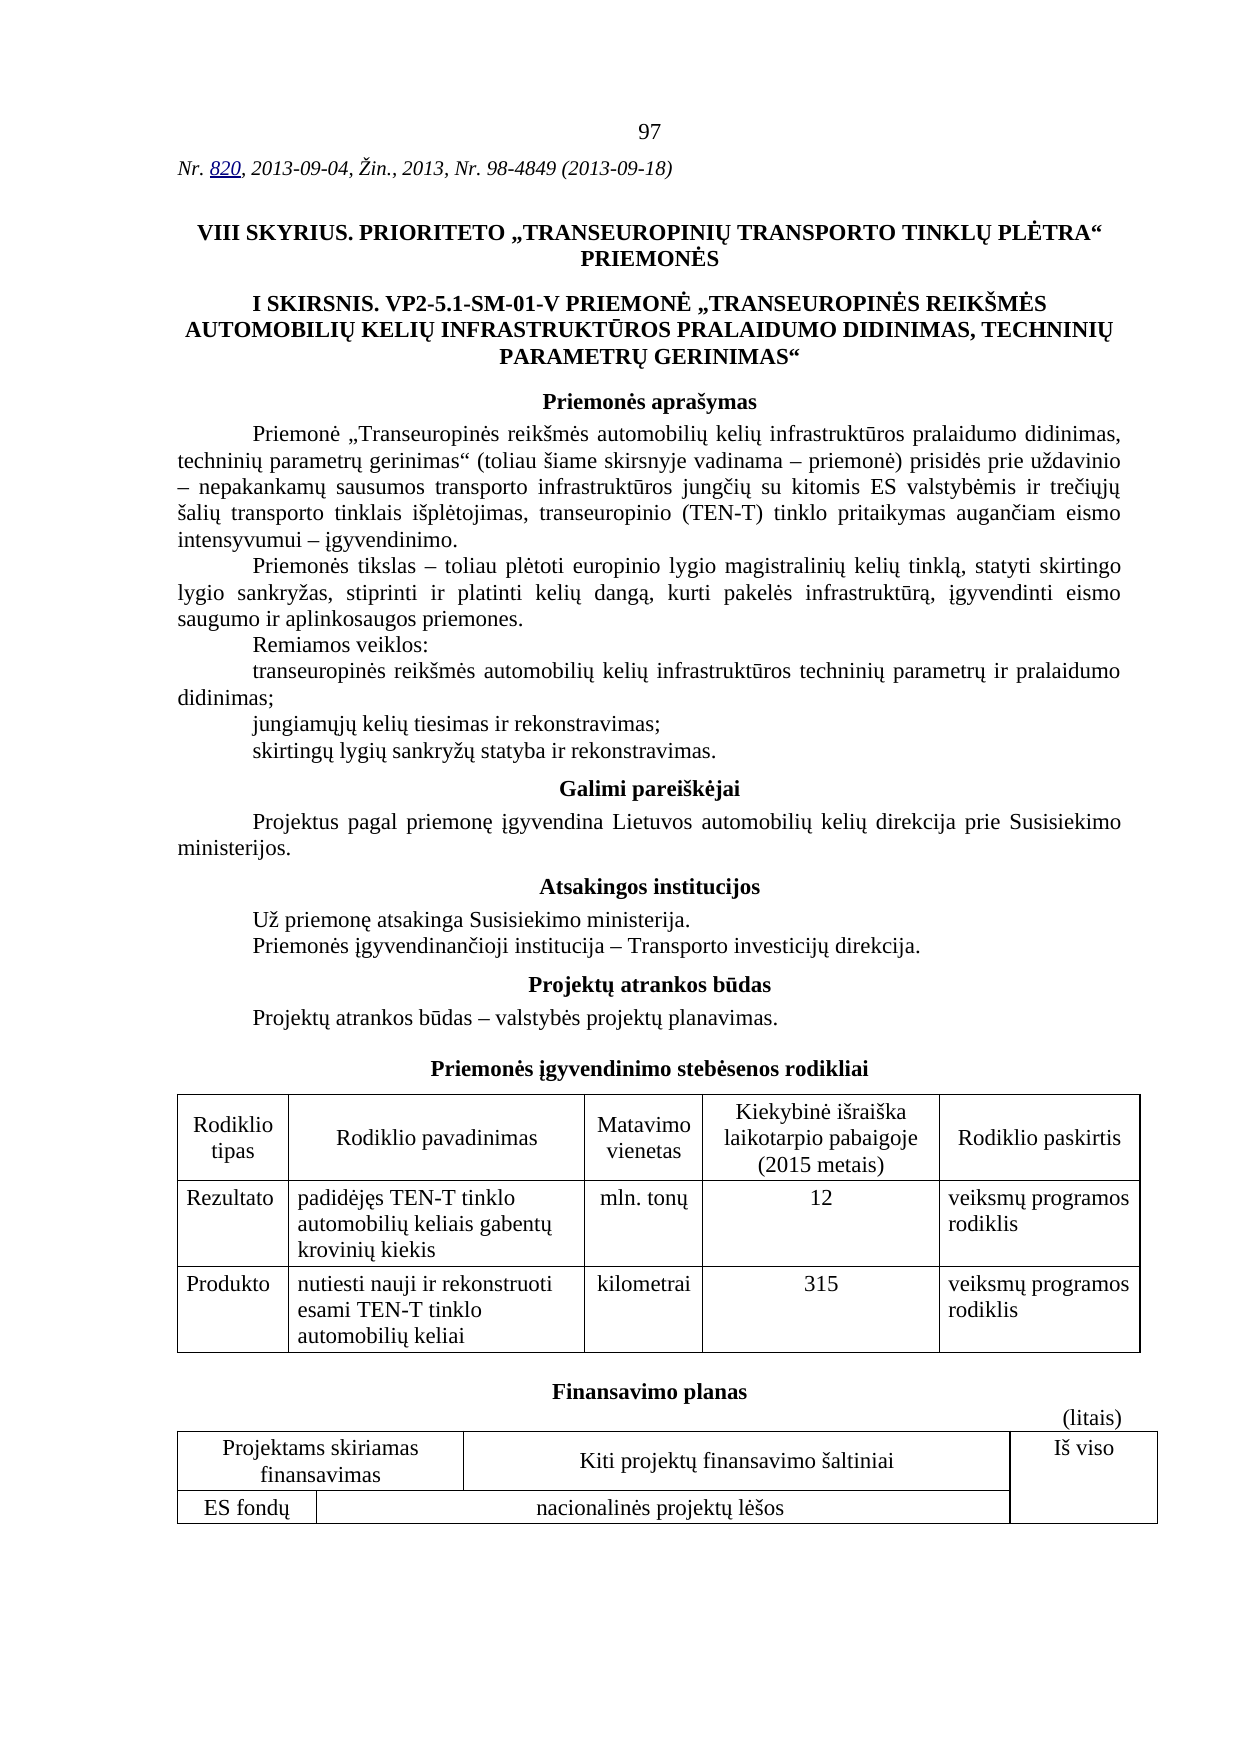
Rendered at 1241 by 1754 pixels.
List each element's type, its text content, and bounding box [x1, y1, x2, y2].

table_cell ES fondų [178, 1491, 316, 1523]
table_header Kiekybinė išraiška laikotarpio pabaigoje (2015 metais) [703, 1095, 939, 1180]
text Priemonės įgyvendinimo stebėsenos rodikliai [177, 1055, 1122, 1081]
subtitle I SKIRSNIS. VP2-5.1-SM-01-V priemonė „TRANSEUROPINĖS REIKŠMĖS AUTOMOBILIŲ KELIŲ INFRASTRUKTŪROS PRALAIDUMO DIDINIMAS, TECHNINIŲ PARAMETRŲ GERINIMAS“ [177, 290, 1122, 369]
table_header Projektams skiriamas finansavimas [178, 1432, 463, 1490]
table_cell 12 [703, 1181, 939, 1266]
table_cell Produkto [178, 1267, 288, 1352]
table_cell mln. tonų [585, 1181, 702, 1266]
text Finansavimo planas [177, 1378, 1122, 1404]
text Projektų atrankos būdas [177, 971, 1122, 997]
table_header Rodiklio pavadinimas [289, 1095, 584, 1180]
table_header Iš viso [1011, 1432, 1157, 1523]
text Galimi pareiškėjai [177, 776, 1122, 802]
table_header Kiti projektų finansavimo šaltiniai [464, 1432, 1009, 1490]
text Už priemonę atsakinga Susisiekimo ministerija. [177, 906, 1122, 932]
text Priemonės įgyvendinančioji institucija – Transporto investicijų direkcija. [177, 932, 1122, 959]
text (litais) [177, 1404, 1122, 1431]
text Projektus pagal priemonę įgyvendina Lietuvos automobilių kelių direkcija prie Susisiekimo ministerijos. [177, 808, 1122, 861]
text Priemonės aprašymas [177, 388, 1122, 414]
text jungiamųjų kelių tiesimas ir rekonstravimas; [177, 710, 1122, 737]
table_cell kilometrai [585, 1267, 702, 1352]
table_cell veiksmų programos rodiklis [940, 1181, 1139, 1266]
table_header Matavimo vienetas [585, 1095, 702, 1180]
table_cell padidėjęs TEN-T tinklo automobilių keliais gabentų krovinių kiekis [289, 1181, 584, 1266]
text transeuropinės reikšmės automobilių kelių infrastruktūros techninių parametrų ir pralaidumo didinimas; [177, 658, 1122, 710]
table_header Rodiklio tipas [178, 1095, 288, 1180]
text Priemonė „Transeuropinės reikšmės automobilių kelių infrastruktūros pralaidumo didinimas, techninių parametrų gerinimas“ (toliau šiame skirsnyje vadinama – priemonė) prisidės prie uždavinio – nepakankamų sausumos transporto infrastruktūros jungčių su kitomis ES valstybėmis ir trečiųjų šalių transporto tinklais išplėtojimas, transeuropinio (TEN-T) tinklo pritaikymas augančiam eismo intensyvumui – įgyvendinimo. [177, 420, 1122, 552]
text Atsakingos institucijos [177, 873, 1122, 900]
subtitle VIII SKYRIUS. PRIORITETO „TRANSEUROPINIŲ TRANSPORTO TINKLŲ PLĖTRA“ PRIEMONĖS [177, 218, 1122, 271]
table_cell nutiesti nauji ir rekonstruoti esami TEN-T tinklo automobilių keliai [289, 1267, 584, 1352]
table_cell Rezultato [178, 1181, 288, 1266]
text skirtingų lygių sankryžų statyba ir rekonstravimas. [177, 737, 1122, 763]
text Remiamos veiklos: [177, 631, 1122, 658]
text Priemonės tikslas – toliau plėtoti europinio lygio magistralinių kelių tinklą, statyti skirtingo lygio sankryžas, stiprinti ir platinti kelių dangą, kurti pakelės infrastruktūrą, įgyvendinti eismo saugumo ir aplinkosaugos priemones. [177, 552, 1122, 631]
table_cell veiksmų programos rodiklis [940, 1267, 1139, 1352]
text Nr. 820, 2013-09-04, Žin., 2013, Nr. 98-4849 (2013-09-18) [177, 156, 1122, 180]
table_cell 315 [703, 1267, 939, 1352]
table_cell nacionalinės projektų lėšos [317, 1491, 1009, 1523]
table_header Rodiklio paskirtis [940, 1095, 1139, 1180]
text Projektų atrankos būdas – valstybės projektų planavimas. [177, 1004, 1122, 1030]
